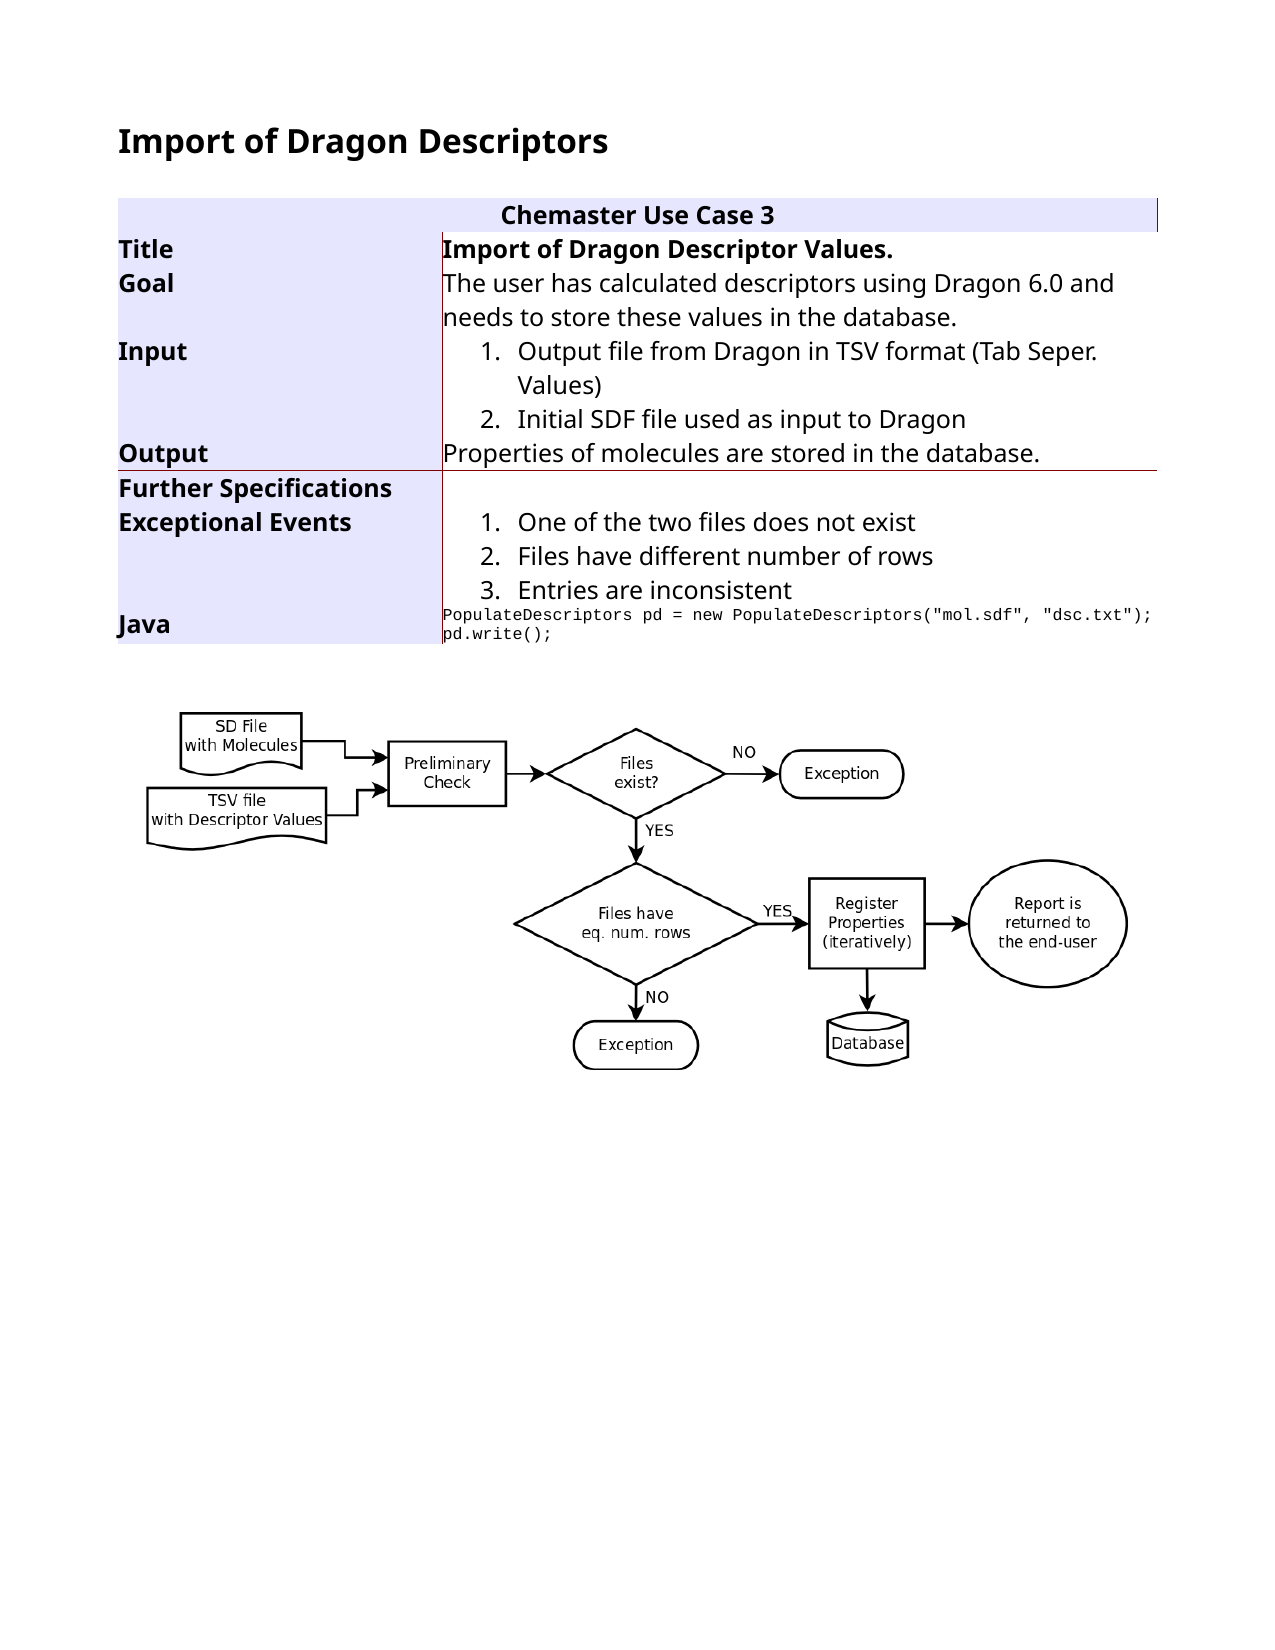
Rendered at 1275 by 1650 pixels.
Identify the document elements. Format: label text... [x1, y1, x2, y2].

table_cell Input [118, 334, 442, 436]
table_cell Further Specifications [118, 471, 442, 504]
table_cell PopulateDescriptors pd = new PopulateDescriptors("mol.sdf", "dsc.txt"); pd.write(); [443, 606, 1157, 644]
table_cell One of the two files does not exist Files have different number of rows Entries are inconsistent [443, 504, 1157, 606]
picture [146, 712, 1129, 1070]
table_cell Goal [118, 266, 442, 334]
table_cell Exceptional Events [118, 504, 442, 606]
text Import of Dragon Descriptors [118, 118, 1157, 163]
table_cell Title [118, 232, 442, 266]
table_cell Java [118, 606, 442, 644]
table_cell Output [118, 436, 442, 470]
table_cell [443, 471, 1157, 504]
table_cell Properties of molecules are stored in the database. [443, 436, 1157, 470]
table_header Chemaster Use Case 3 [118, 198, 1157, 232]
table_cell The user has calculated descriptors using Dragon 6.0 and needs to store these values in the database. [443, 266, 1157, 334]
table_cell Output file from Dragon in TSV format (Tab Seper. Values) Initial SDF file used as input to Dragon [443, 334, 1157, 436]
table_cell Import of Dragon Descriptor Values. [443, 232, 1157, 266]
